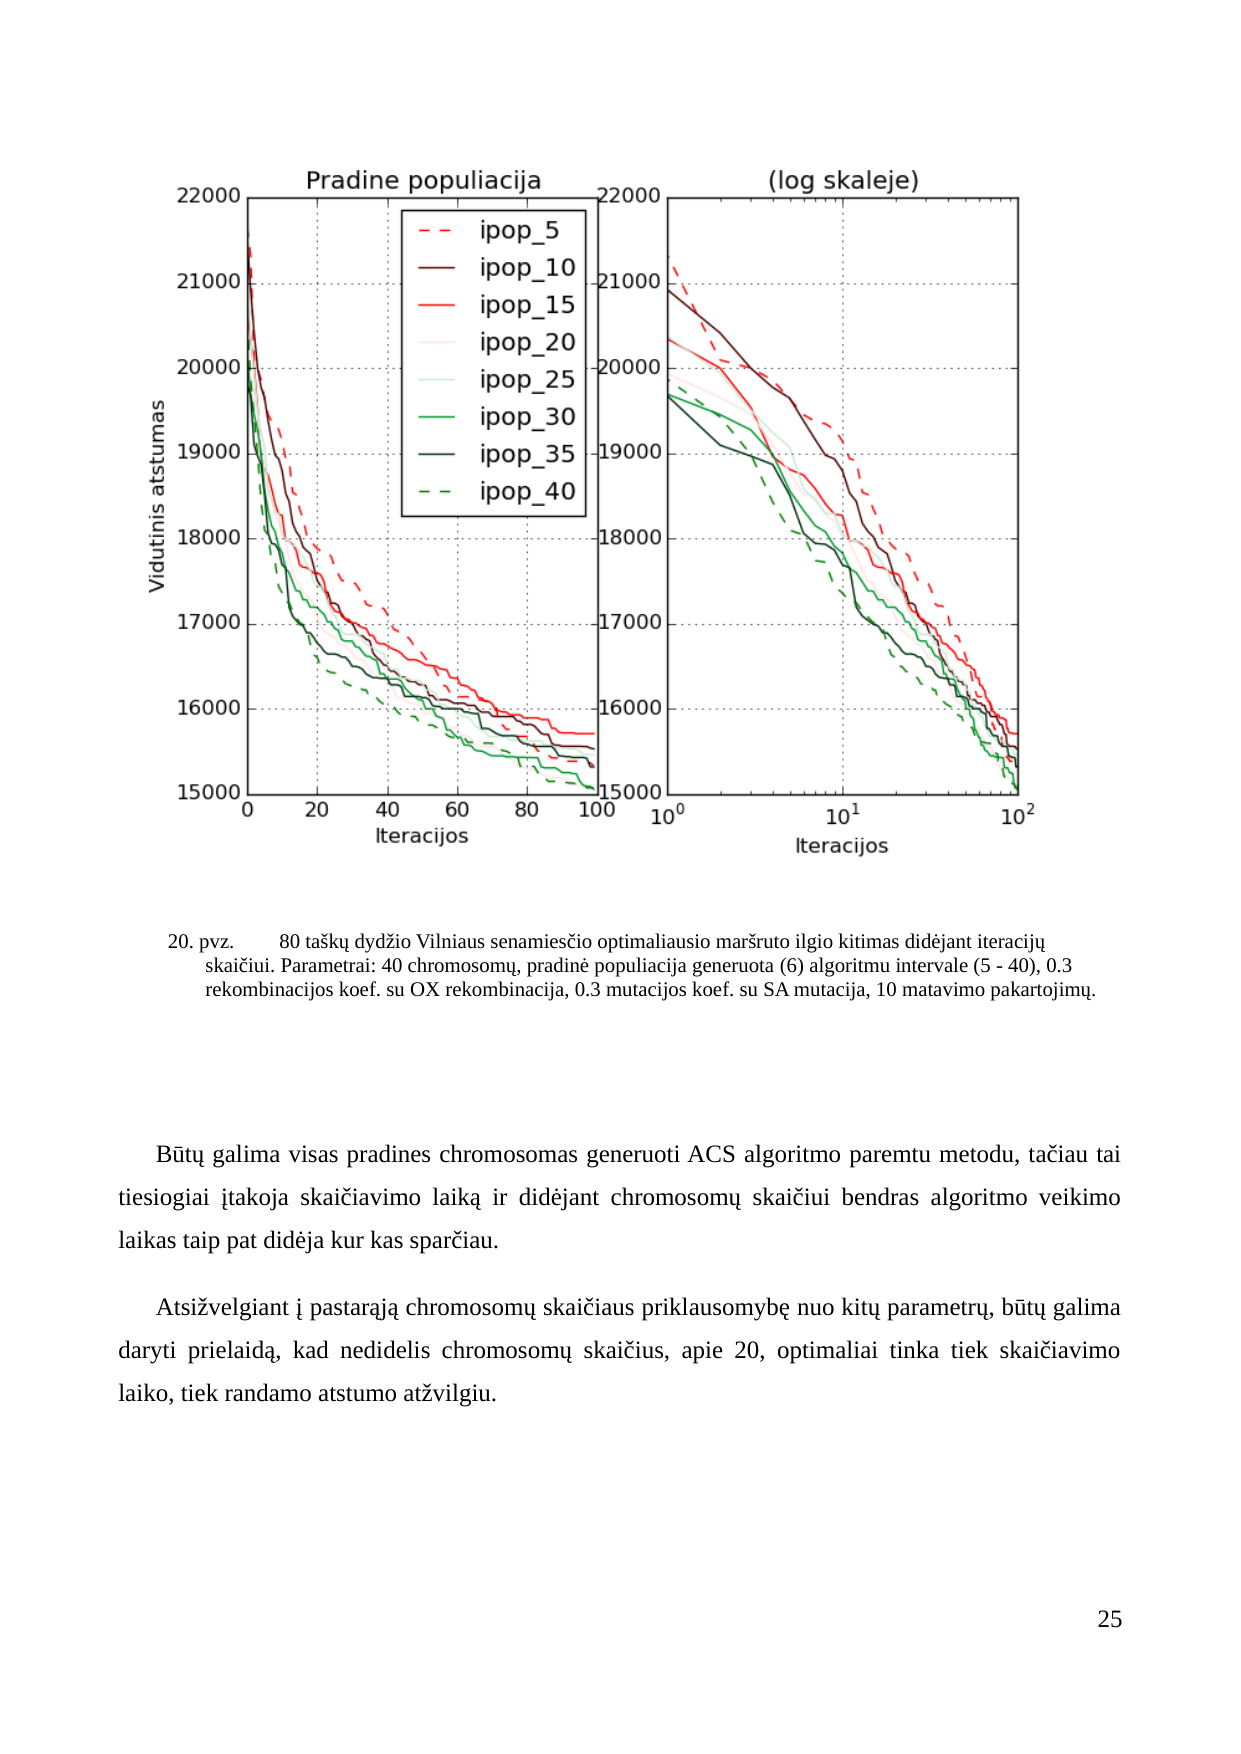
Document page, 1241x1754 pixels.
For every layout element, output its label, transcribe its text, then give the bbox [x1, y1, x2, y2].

text Atsižvelgiant į pastarąją chromosomų skaičiaus priklausomybę nuo kitų parametrų, būtų galima daryti prielaidą, kad nedidelis chromosomų skaičius, apie 20, optimaliai tinka tiek skaičiavimo laiko, tiek randamo atstumo atžvilgiu. [118, 1292, 1122, 1407]
picture [123, 123, 1117, 869]
table_cell 80 taškų dydžio Vilniaus senamiesčio optimaliausio maršruto ilgio kitimas didėjant iteracijų skaičiui. Parametrai: 40 chromosomų, pradinė populiacija generuota (6) algoritmu intervale (5 - 40), 0.3 rekombinacijos koef. su OX rekombinacija, 0.3 mutacijos koef. su SA mutacija, 10 matavimo pakartojimų. [118, 911, 1122, 1019]
text Būtų galima visas pradines chromosomas generuoti ACS algoritmo paremtu metodu, tačiau tai tiesiogiai įtakoja skaičiavimo laiką ir didėjant chromosomų skaičiui bendras algoritmo veikimo laikas taip pat didėja kur kas sparčiau. [118, 1139, 1122, 1254]
table_header [118, 118, 1122, 911]
